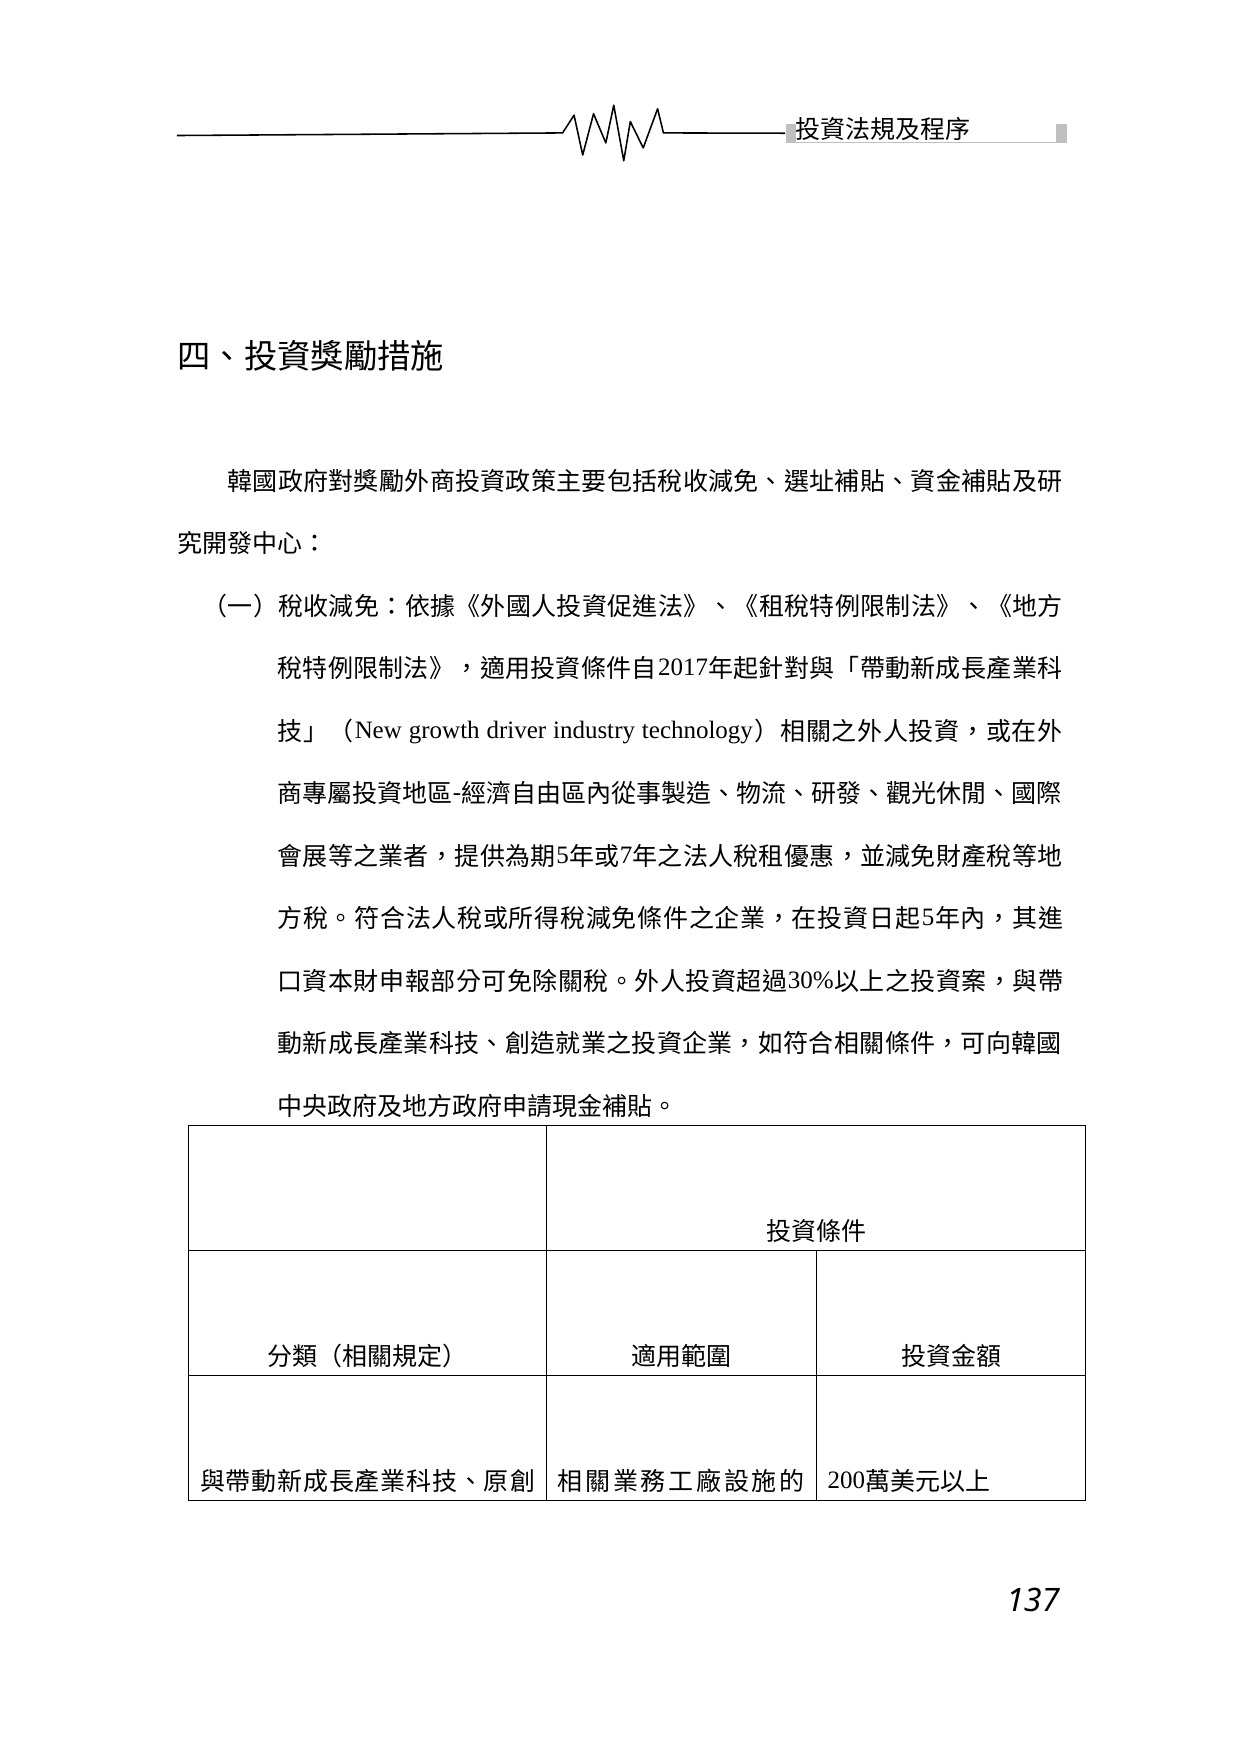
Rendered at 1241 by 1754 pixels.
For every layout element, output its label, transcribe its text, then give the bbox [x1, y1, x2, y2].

table_cell 200萬美元以上 [817, 1376, 1085, 1500]
text 韓國政府對獎勵外商投資政策主要包括稅收減免、選址補貼、資金補貼及研究開發中心： [177, 438, 1063, 563]
text （一）稅收減免：依據《外國人投資促進法》、《租稅特例限制法》、《地方稅特例限制法》，適用投資條件自2017年起針對與「帶動新成長產業科技」（New growth driver industry technology）相關之外人投資，或在外商專屬投資地區-經濟自由區內從事製造、物流、研發、觀光休閒、國際會展等之業者，提供為期5年或7年之法人稅租優惠，並減免財產稅等地方稅。符合法人稅或所得稅減免條件之企業，在投資日起5年內，其進口資本財申報部分可免除關稅。外人投資超過30%以上之投資案，與帶動新成長產業科技、創造就業之投資企業，如符合相關條件，可向韓國中央政府及地方政府申請現金補貼。 [202, 563, 1063, 1125]
table_cell 分類（相關規定） [189, 1251, 546, 1375]
table_cell 投資金額 [817, 1251, 1085, 1375]
table_header 投資條件 [547, 1126, 1085, 1250]
text 四、投資獎勵措施 [177, 313, 1063, 375]
table_header [189, 1126, 546, 1250]
table_cell 相關業務工廠設施的 [547, 1376, 816, 1500]
table_cell 與帶動新成長產業科技、原創 [189, 1376, 546, 1500]
table_cell 適用範圍 [547, 1251, 816, 1375]
